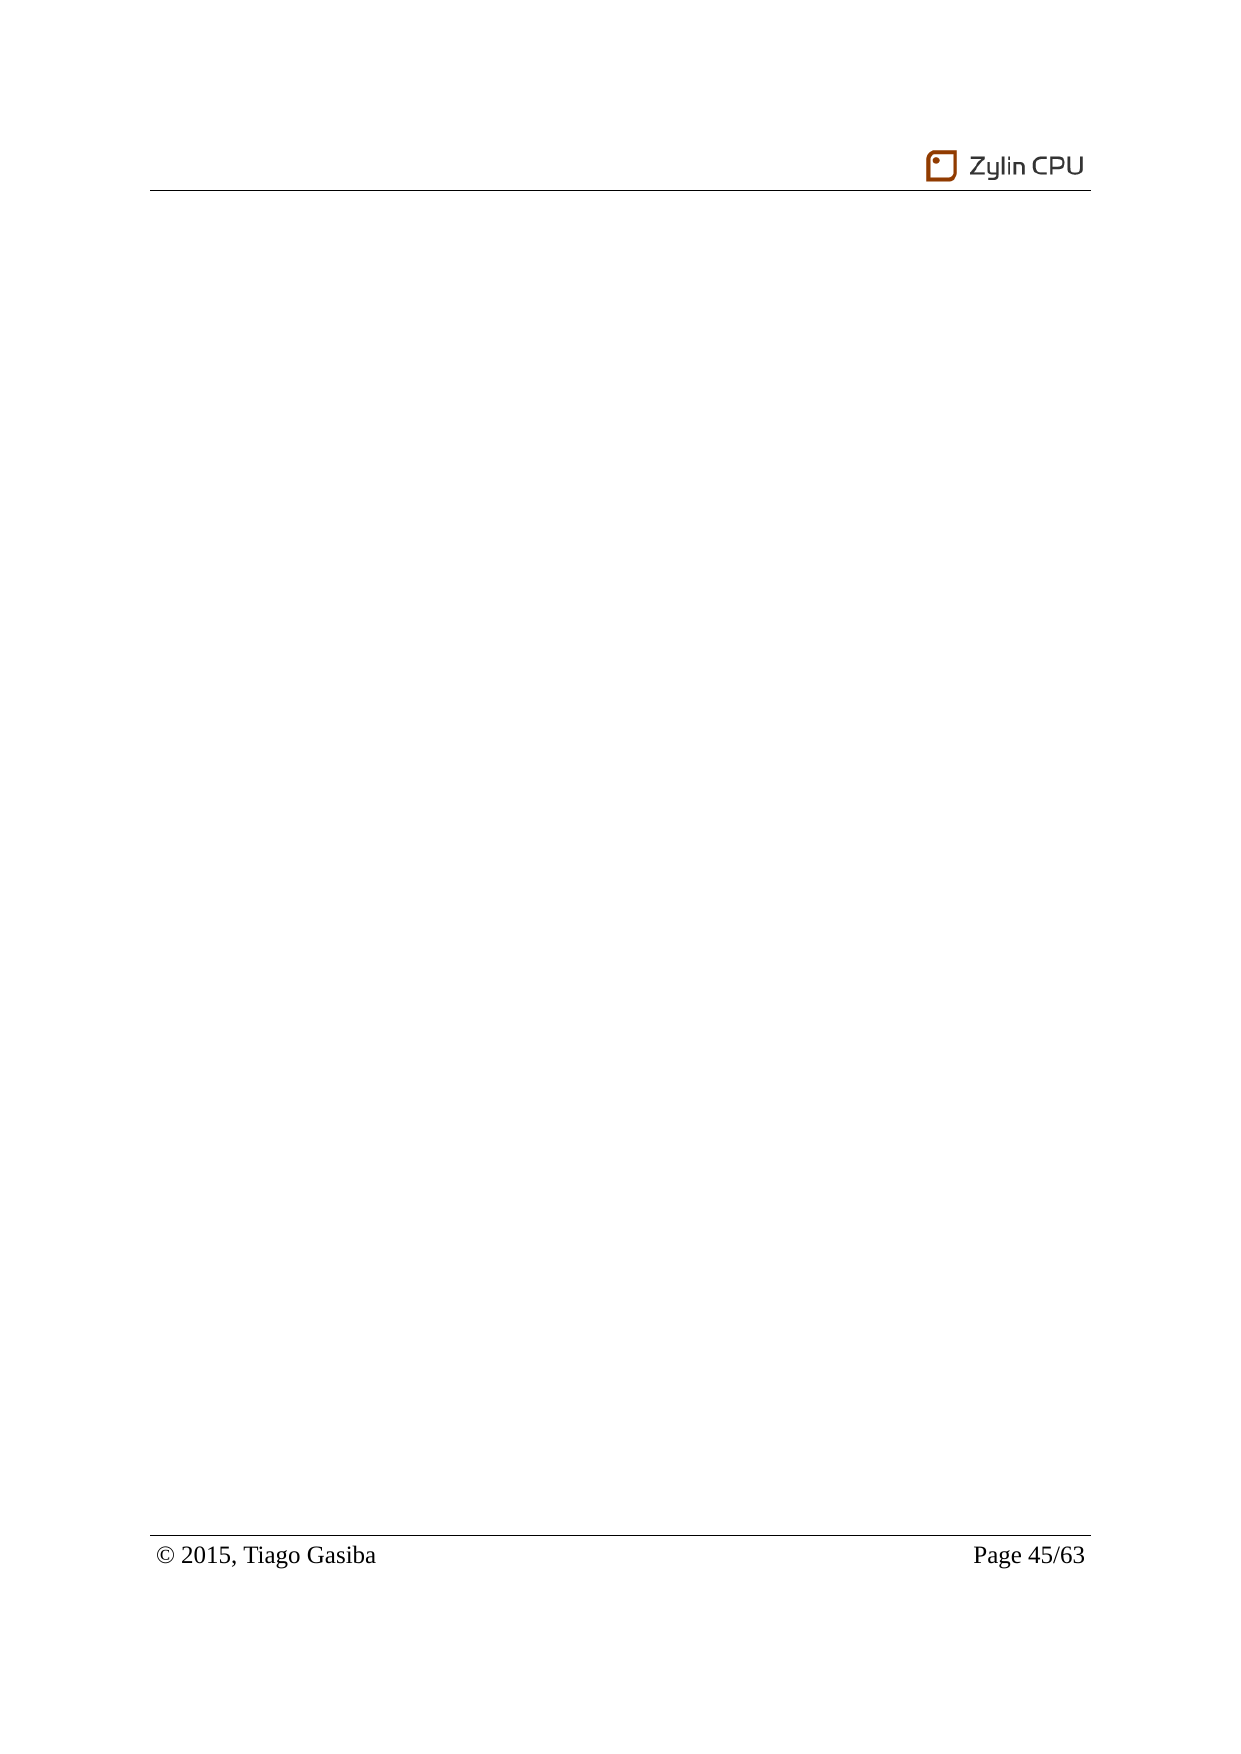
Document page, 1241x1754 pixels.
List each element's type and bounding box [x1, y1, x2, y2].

picture [922, 148, 1151, 185]
